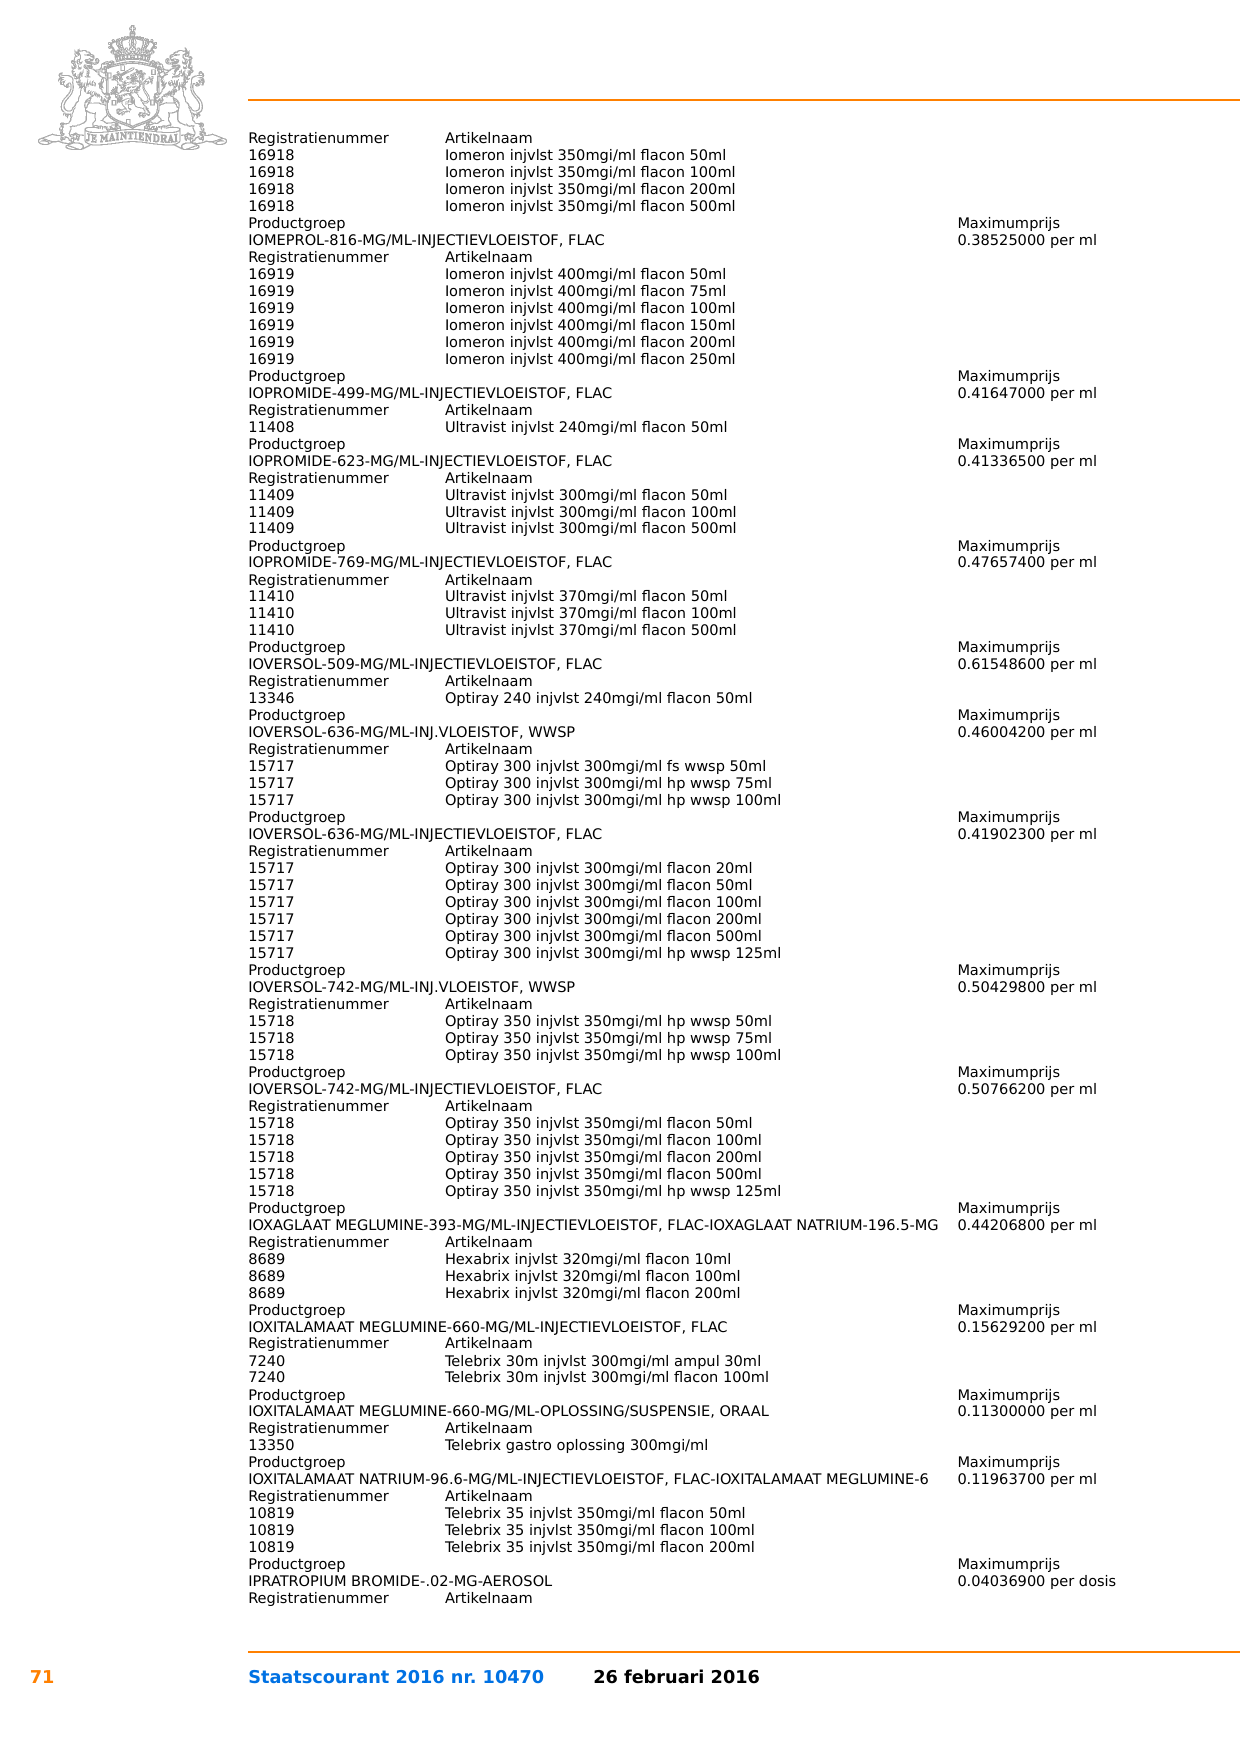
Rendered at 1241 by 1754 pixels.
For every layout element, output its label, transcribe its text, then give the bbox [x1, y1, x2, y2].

table_cell 11409 [248, 520, 439, 537]
table_cell [951, 283, 1163, 300]
table_cell Optiray 350 injvlst 350mgi/ml hp wwsp 50ml [439, 1013, 951, 1030]
table_cell Maximumprijs [951, 1556, 1163, 1573]
table_cell [439, 1386, 951, 1403]
table_cell Registratienummer [248, 1098, 439, 1115]
table_cell Telebrix 35 injvlst 350mgi/ml flacon 200ml [439, 1539, 951, 1556]
table_cell Productgroep [248, 436, 439, 452]
table_cell Registratienummer [248, 1335, 439, 1352]
table_cell Iomeron injvlst 400mgi/ml flacon 150ml [439, 317, 951, 334]
table_cell Iomeron injvlst 400mgi/ml flacon 250ml [439, 351, 951, 368]
table_cell Optiray 350 injvlst 350mgi/ml flacon 500ml [439, 1166, 951, 1183]
table_cell Registratienummer [248, 130, 439, 147]
table_cell 0.41647000 per ml [951, 385, 1163, 402]
table_cell [951, 605, 1163, 622]
table_cell [951, 520, 1163, 537]
table_cell 8689 [248, 1268, 439, 1284]
table_cell IOVERSOL-742-MG/ML-INJECTIEVLOEISTOF, FLAC [248, 1081, 951, 1098]
table_cell [951, 1420, 1163, 1437]
table_cell 8689 [248, 1251, 439, 1267]
table_cell [951, 758, 1163, 775]
table_cell Productgroep [248, 809, 439, 826]
table_cell Telebrix 35 injvlst 350mgi/ml flacon 100ml [439, 1522, 951, 1539]
table_cell Registratienummer [248, 1590, 439, 1607]
table_cell [439, 639, 951, 656]
table_cell [951, 1030, 1163, 1047]
table_cell 15718 [248, 1132, 439, 1149]
table_cell Registratienummer [248, 673, 439, 690]
table_cell [439, 1200, 951, 1217]
table_cell Maximumprijs [951, 215, 1163, 232]
table_cell 15717 [248, 928, 439, 945]
table_cell Ultravist injvlst 370mgi/ml flacon 50ml [439, 588, 951, 605]
table_cell [951, 1369, 1163, 1386]
table_cell Optiray 300 injvlst 300mgi/ml hp wwsp 75ml [439, 775, 951, 792]
table_cell [951, 300, 1163, 317]
table_cell [951, 266, 1163, 283]
table_cell 16918 [248, 164, 439, 181]
table_cell [439, 538, 951, 554]
table_cell Productgroep [248, 1064, 439, 1081]
table_cell 16919 [248, 266, 439, 283]
table_cell [951, 402, 1163, 418]
table_cell 0.38525000 per ml [951, 232, 1163, 249]
table_cell 0.04036900 per dosis [951, 1573, 1163, 1590]
table_cell [951, 894, 1163, 911]
table_cell 0.50766200 per ml [951, 1081, 1163, 1098]
table_cell [951, 1268, 1163, 1284]
table_cell [951, 1335, 1163, 1352]
table_cell [951, 775, 1163, 792]
table_cell 13346 [248, 690, 439, 707]
table_cell 16918 [248, 147, 439, 164]
table_cell Maximumprijs [951, 962, 1163, 979]
table_cell [951, 1285, 1163, 1301]
table_cell 15718 [248, 1047, 439, 1064]
table_cell IOXITALAMAAT MEGLUMINE-660-MG/ML-INJECTIEVLOEISTOF, FLAC [248, 1319, 951, 1335]
table_cell 15718 [248, 1030, 439, 1047]
table_cell [951, 622, 1163, 639]
table_cell Productgroep [248, 1200, 439, 1217]
table_cell 15717 [248, 792, 439, 809]
table_cell 0.41902300 per ml [951, 826, 1163, 843]
table_cell Optiray 240 injvlst 240mgi/ml flacon 50ml [439, 690, 951, 707]
table_cell Iomeron injvlst 400mgi/ml flacon 100ml [439, 300, 951, 317]
table_cell [951, 571, 1163, 588]
table_cell [951, 1437, 1163, 1454]
table_cell [439, 436, 951, 452]
table_cell 15718 [248, 1149, 439, 1166]
table_cell [951, 147, 1163, 164]
table_cell [951, 504, 1163, 520]
table_cell [951, 470, 1163, 486]
table_cell [951, 181, 1163, 198]
table_cell 0.46004200 per ml [951, 724, 1163, 741]
table_cell Registratienummer [248, 249, 439, 266]
table_cell 15718 [248, 1013, 439, 1030]
table_cell Registratienummer [248, 402, 439, 418]
table_cell Maximumprijs [951, 1386, 1163, 1403]
table_cell IOPROMIDE-769-MG/ML-INJECTIEVLOEISTOF, FLAC [248, 554, 951, 571]
table_cell IOMEPROL-816-MG/ML-INJECTIEVLOEISTOF, FLAC [248, 232, 951, 249]
table_cell Artikelnaam [439, 843, 951, 860]
table_cell Artikelnaam [439, 470, 951, 486]
table_cell 10819 [248, 1539, 439, 1556]
table_cell [951, 877, 1163, 894]
table_cell 16918 [248, 181, 439, 198]
table_cell Productgroep [248, 1454, 439, 1471]
table_cell [951, 164, 1163, 181]
table_cell Optiray 350 injvlst 350mgi/ml hp wwsp 75ml [439, 1030, 951, 1047]
table_cell 16919 [248, 317, 439, 334]
table_cell Artikelnaam [439, 1335, 951, 1352]
table_cell [439, 1064, 951, 1081]
table_cell [951, 1183, 1163, 1199]
table_cell Telebrix 30m injvlst 300mgi/ml ampul 30ml [439, 1353, 951, 1369]
table_cell Artikelnaam [439, 571, 951, 588]
table_cell 16919 [248, 351, 439, 368]
table_cell Iomeron injvlst 350mgi/ml flacon 200ml [439, 181, 951, 198]
table_cell Maximumprijs [951, 436, 1163, 452]
table_cell 11408 [248, 419, 439, 436]
table_cell [951, 928, 1163, 945]
table_cell Maximumprijs [951, 809, 1163, 826]
table_cell Registratienummer [248, 996, 439, 1013]
table_cell [951, 317, 1163, 334]
table_cell [951, 996, 1163, 1013]
table_cell [951, 1132, 1163, 1149]
table_cell 15718 [248, 1166, 439, 1183]
table_cell Iomeron injvlst 350mgi/ml flacon 50ml [439, 147, 951, 164]
table_cell [951, 198, 1163, 215]
table_cell Artikelnaam [439, 1420, 951, 1437]
table_cell Artikelnaam [439, 741, 951, 758]
table_cell [951, 673, 1163, 690]
table_cell [951, 1098, 1163, 1115]
table_cell Hexabrix injvlst 320mgi/ml flacon 100ml [439, 1268, 951, 1284]
table_cell [951, 1505, 1163, 1522]
table_cell IOPROMIDE-499-MG/ML-INJECTIEVLOEISTOF, FLAC [248, 385, 951, 402]
table_cell [439, 707, 951, 724]
table_cell [951, 911, 1163, 928]
table_cell [439, 368, 951, 384]
table_cell [951, 1590, 1163, 1607]
table_cell IOVERSOL-509-MG/ML-INJECTIEVLOEISTOF, FLAC [248, 656, 951, 673]
table_cell Iomeron injvlst 400mgi/ml flacon 75ml [439, 283, 951, 300]
table_cell Ultravist injvlst 300mgi/ml flacon 100ml [439, 504, 951, 520]
table_cell Artikelnaam [439, 249, 951, 266]
table_cell 10819 [248, 1522, 439, 1539]
table_cell [951, 792, 1163, 809]
table_cell 13350 [248, 1437, 439, 1454]
table_cell 15717 [248, 911, 439, 928]
table_cell IOVERSOL-636-MG/ML-INJECTIEVLOEISTOF, FLAC [248, 826, 951, 843]
table_cell 7240 [248, 1353, 439, 1369]
table_cell [951, 1047, 1163, 1064]
table_cell [951, 1488, 1163, 1505]
table_cell Maximumprijs [951, 368, 1163, 384]
table_cell Productgroep [248, 707, 439, 724]
table_cell Ultravist injvlst 300mgi/ml flacon 50ml [439, 486, 951, 503]
table_cell [951, 843, 1163, 860]
table_cell 0.41336500 per ml [951, 453, 1163, 469]
table_cell 15718 [248, 1183, 439, 1199]
table_cell 15717 [248, 860, 439, 877]
table_cell IOXITALAMAAT NATRIUM-96.6-MG/ML-INJECTIEVLOEISTOF, FLAC-IOXITALAMAAT MEGLUMINE-6 [248, 1471, 951, 1488]
table_cell Maximumprijs [951, 1200, 1163, 1217]
table_cell Optiray 350 injvlst 350mgi/ml flacon 100ml [439, 1132, 951, 1149]
table_cell 15717 [248, 775, 439, 792]
table_cell Artikelnaam [439, 1590, 951, 1607]
table_cell Maximumprijs [951, 639, 1163, 656]
table_cell Maximumprijs [951, 1301, 1163, 1318]
table_cell 0.47657400 per ml [951, 554, 1163, 571]
table_cell Optiray 350 injvlst 350mgi/ml flacon 50ml [439, 1115, 951, 1132]
table_cell 0.11963700 per ml [951, 1471, 1163, 1488]
table_cell Telebrix 35 injvlst 350mgi/ml flacon 50ml [439, 1505, 951, 1522]
table_cell Optiray 350 injvlst 350mgi/ml flacon 200ml [439, 1149, 951, 1166]
table_cell IOVERSOL-636-MG/ML-INJ.VLOEISTOF, WWSP [248, 724, 951, 741]
table_cell [439, 215, 951, 232]
table_cell Optiray 300 injvlst 300mgi/ml fs wwsp 50ml [439, 758, 951, 775]
table_cell Iomeron injvlst 350mgi/ml flacon 500ml [439, 198, 951, 215]
table_cell Registratienummer [248, 1234, 439, 1251]
table_cell Registratienummer [248, 1420, 439, 1437]
table_cell 15717 [248, 877, 439, 894]
table_cell Ultravist injvlst 370mgi/ml flacon 100ml [439, 605, 951, 622]
table_cell IOXAGLAAT MEGLUMINE-393-MG/ML-INJECTIEVLOEISTOF, FLAC-IOXAGLAAT NATRIUM-196.5-MG [248, 1217, 951, 1233]
table_cell [951, 860, 1163, 877]
table_cell Ultravist injvlst 370mgi/ml flacon 500ml [439, 622, 951, 639]
table_cell Optiray 300 injvlst 300mgi/ml flacon 100ml [439, 894, 951, 911]
table_cell Artikelnaam [439, 1488, 951, 1505]
table_cell Maximumprijs [951, 707, 1163, 724]
table_cell Artikelnaam [439, 996, 951, 1013]
table_cell Productgroep [248, 215, 439, 232]
table_cell [951, 690, 1163, 707]
table_cell Artikelnaam [439, 1234, 951, 1251]
table_cell [951, 486, 1163, 503]
table_cell 15718 [248, 1115, 439, 1132]
table_cell Optiray 300 injvlst 300mgi/ml flacon 200ml [439, 911, 951, 928]
table_cell [951, 1115, 1163, 1132]
table_cell Registratienummer [248, 843, 439, 860]
table_cell Hexabrix injvlst 320mgi/ml flacon 10ml [439, 1251, 951, 1267]
table_cell Artikelnaam [439, 130, 951, 147]
table_cell 0.44206800 per ml [951, 1217, 1163, 1233]
table_cell Productgroep [248, 962, 439, 979]
table_cell IOPROMIDE-623-MG/ML-INJECTIEVLOEISTOF, FLAC [248, 453, 951, 469]
table_cell [951, 588, 1163, 605]
table_cell Productgroep [248, 368, 439, 384]
table_cell [951, 1539, 1163, 1556]
table_cell IOXITALAMAAT MEGLUMINE-660-MG/ML-OPLOSSING/SUSPENSIE, ORAAL [248, 1403, 951, 1420]
table_cell [951, 1149, 1163, 1166]
table_cell Registratienummer [248, 470, 439, 486]
table_cell 11410 [248, 622, 439, 639]
table_cell [951, 130, 1163, 147]
table_cell Optiray 350 injvlst 350mgi/ml hp wwsp 100ml [439, 1047, 951, 1064]
table_cell [951, 1522, 1163, 1539]
table_cell Iomeron injvlst 350mgi/ml flacon 100ml [439, 164, 951, 181]
table_cell Registratienummer [248, 741, 439, 758]
table_cell [439, 1301, 951, 1318]
table_cell IOVERSOL-742-MG/ML-INJ.VLOEISTOF, WWSP [248, 979, 951, 996]
table_cell Registratienummer [248, 1488, 439, 1505]
table_cell Productgroep [248, 1301, 439, 1318]
table_cell [951, 351, 1163, 368]
table_cell [951, 1251, 1163, 1267]
table_cell Ultravist injvlst 300mgi/ml flacon 500ml [439, 520, 951, 537]
table_cell Optiray 300 injvlst 300mgi/ml flacon 20ml [439, 860, 951, 877]
table_cell Optiray 300 injvlst 300mgi/ml flacon 50ml [439, 877, 951, 894]
table_cell 0.50429800 per ml [951, 979, 1163, 996]
table_cell Iomeron injvlst 400mgi/ml flacon 50ml [439, 266, 951, 283]
table_cell Telebrix gastro oplossing 300mgi/ml [439, 1437, 951, 1454]
table_cell Telebrix 30m injvlst 300mgi/ml flacon 100ml [439, 1369, 951, 1386]
table_cell [951, 249, 1163, 266]
table_cell Productgroep [248, 639, 439, 656]
table_cell Optiray 300 injvlst 300mgi/ml hp wwsp 125ml [439, 945, 951, 962]
table_cell Maximumprijs [951, 538, 1163, 554]
table_cell 15717 [248, 945, 439, 962]
table_cell 0.11300000 per ml [951, 1403, 1163, 1420]
table_cell 15717 [248, 894, 439, 911]
table_cell Maximumprijs [951, 1064, 1163, 1081]
table_cell 16918 [248, 198, 439, 215]
table_cell 11410 [248, 588, 439, 605]
table_cell [951, 1013, 1163, 1030]
table_cell Ultravist injvlst 240mgi/ml flacon 50ml [439, 419, 951, 436]
table_cell [951, 1353, 1163, 1369]
table_cell 16919 [248, 334, 439, 351]
table_cell Hexabrix injvlst 320mgi/ml flacon 200ml [439, 1285, 951, 1301]
table_cell Optiray 350 injvlst 350mgi/ml hp wwsp 125ml [439, 1183, 951, 1199]
table_cell 15717 [248, 758, 439, 775]
table_cell Productgroep [248, 1386, 439, 1403]
table_cell 0.15629200 per ml [951, 1319, 1163, 1335]
table_cell [951, 945, 1163, 962]
table_cell [951, 1166, 1163, 1183]
table_cell Artikelnaam [439, 673, 951, 690]
table_cell 7240 [248, 1369, 439, 1386]
table_cell [951, 1234, 1163, 1251]
table_cell 16919 [248, 300, 439, 317]
table_cell IPRATROPIUM BROMIDE-.02-MG-AEROSOL [248, 1573, 951, 1590]
table_cell Productgroep [248, 1556, 439, 1573]
table_cell 11410 [248, 605, 439, 622]
table_cell [439, 1556, 951, 1573]
table_cell Optiray 300 injvlst 300mgi/ml flacon 500ml [439, 928, 951, 945]
table_cell [439, 809, 951, 826]
table_cell 11409 [248, 486, 439, 503]
table_cell [951, 334, 1163, 351]
table_cell 8689 [248, 1285, 439, 1301]
table_cell [439, 962, 951, 979]
table_cell [439, 1454, 951, 1471]
table_cell Artikelnaam [439, 402, 951, 418]
table_cell [951, 741, 1163, 758]
table_cell 10819 [248, 1505, 439, 1522]
table_cell 0.61548600 per ml [951, 656, 1163, 673]
table_cell Maximumprijs [951, 1454, 1163, 1471]
table_cell Optiray 300 injvlst 300mgi/ml hp wwsp 100ml [439, 792, 951, 809]
table_cell Iomeron injvlst 400mgi/ml flacon 200ml [439, 334, 951, 351]
table_cell Artikelnaam [439, 1098, 951, 1115]
table_cell Registratienummer [248, 571, 439, 588]
table_cell 16919 [248, 283, 439, 300]
picture [38, 25, 227, 150]
table_cell [951, 419, 1163, 436]
table_cell Productgroep [248, 538, 439, 554]
table_cell 11409 [248, 504, 439, 520]
